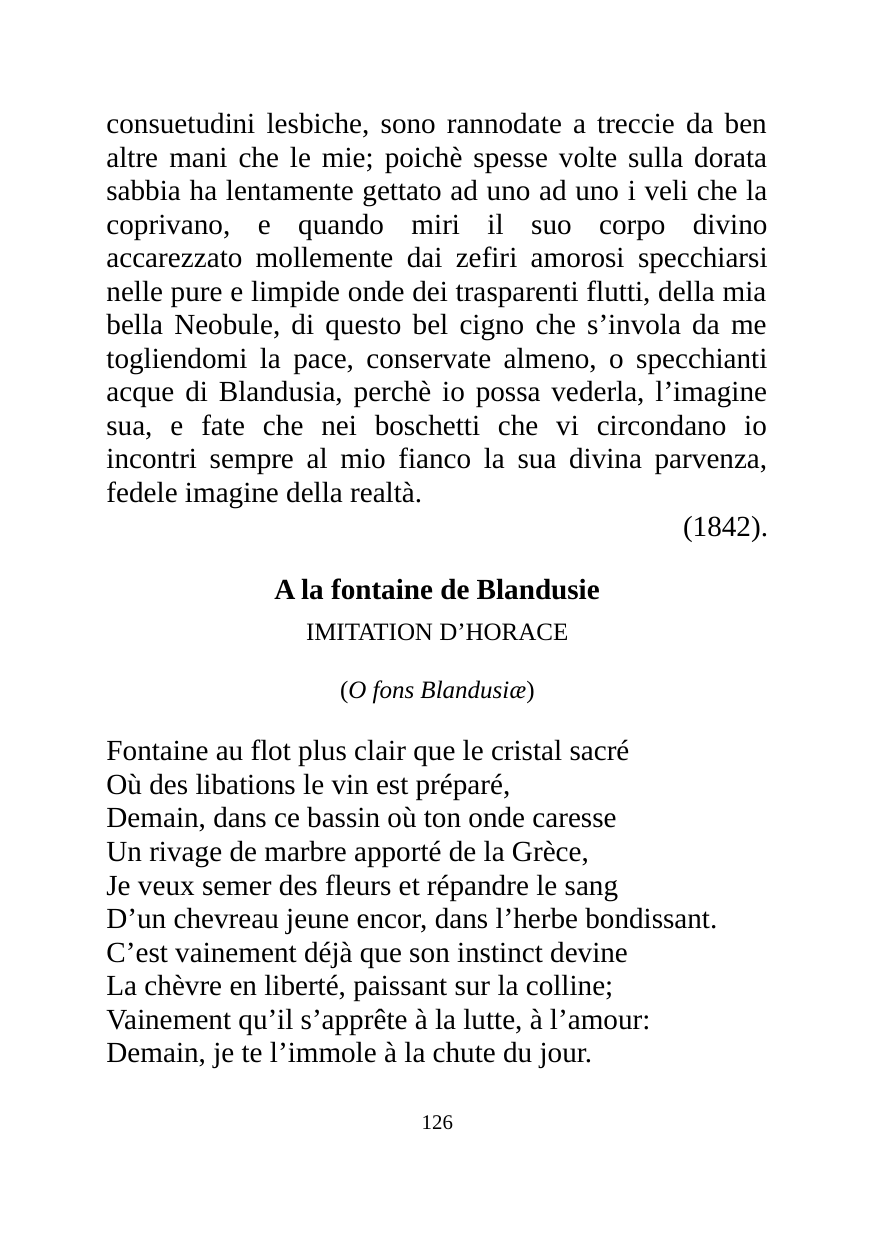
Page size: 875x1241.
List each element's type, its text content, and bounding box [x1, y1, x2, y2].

text (O fons Blandusiæ) [106, 675, 768, 704]
text (1842). [106, 509, 768, 542]
subtitle A la fontaine de Blandusie [106, 572, 768, 605]
text consuetudini lesbiche, sono rannodate a treccie da ben altre mani che le mie; poichè spesse volte sulla dorata sabbia ha lentamente gettato ad uno ad uno i veli che la coprivano, e quando miri il suo corpo divino accarezzato mollemente dai zefiri amorosi specchiarsi nelle pure e limpide onde dei trasparenti flutti, della mia bella Neobule, di questo bel cigno che s’invola da me togliendomi la pace, conservate almeno, o specchianti acque di Blandusia, perchè io possa vederla, l’imagine sua, e fate che nei boschetti che vi circondano io incontri sempre al mio fianco la sua divina parvenza, fedele imagine della realtà. [106, 106, 768, 509]
text Fontaine au flot plus clair que le cristal sacré Où des libations le vin est préparé, Demain, dans ce bassin où ton onde caresse Un rivage de marbre apporté de la Grèce, Je veux semer des fleurs et répandre le sang D’un chevreau jeune encor, dans l’herbe bondissant. C’est vainement déjà que son instinct devine La chèvre en liberté, paissant sur la colline; Vainement qu’il s’apprête à la lutte, à l’amour: Demain, je te l’immole à la chute du jour. [106, 733, 768, 1069]
text IMITATION D’HORACE [106, 617, 768, 646]
